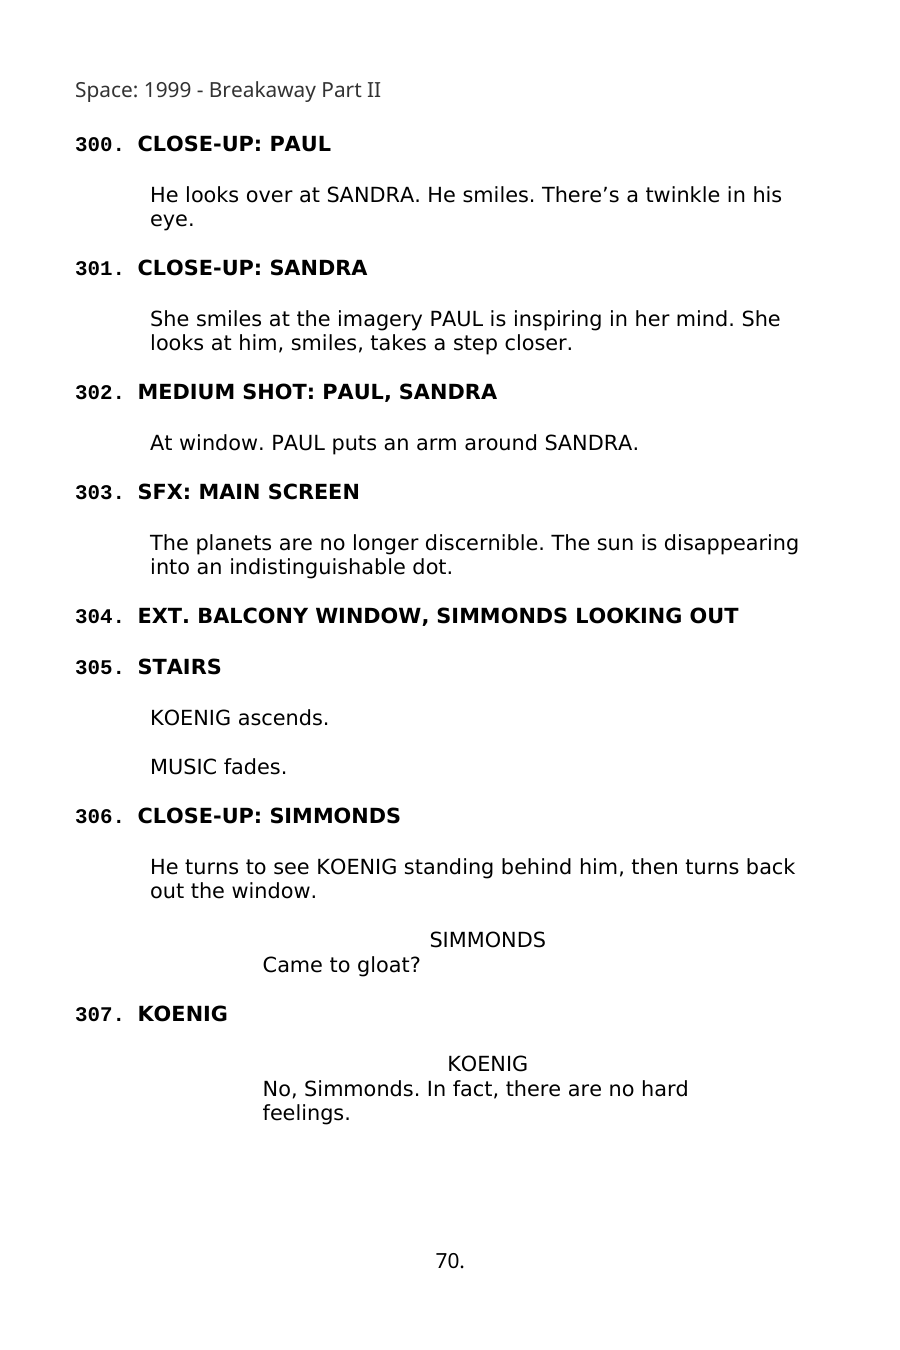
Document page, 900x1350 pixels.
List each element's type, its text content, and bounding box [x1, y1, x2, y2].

text Came to gloat? [262, 953, 712, 977]
text He looks over at SANDRA. He smiles. There’s a twinkle in his eye. [150, 183, 825, 231]
text 304. EXT. BALCONY WINDOW, SIMMONDS LOOKING OUT [75, 604, 825, 630]
text 307. KOENIG [75, 1002, 825, 1027]
text 305. STAIRS [75, 655, 825, 681]
text MUSIC fades. [150, 755, 825, 779]
text She smiles at the imagery PAUL is inspiring in her mind. She looks at him, smiles, takes a step closer. [150, 307, 825, 355]
text KOENIG ascends. [150, 706, 825, 730]
text 303. SFX: MAIN SCREEN [75, 480, 825, 506]
text He turns to see KOENIG standing behind him, then turns back out the window. [150, 855, 825, 903]
text 300. CLOSE-UP: PAUL [75, 132, 825, 158]
text SIMMONDS [262, 928, 712, 953]
text The planets are no longer discernible. The sun is disappearing into an indistinguishable dot. [150, 531, 825, 579]
text 301. CLOSE-UP: SANDRA [75, 256, 825, 282]
text At window. PAUL puts an arm around SANDRA. [150, 431, 825, 455]
text KOENIG [262, 1052, 712, 1077]
text 302. MEDIUM SHOT: PAUL, SANDRA [75, 380, 825, 406]
text No, Simmonds. In fact, there are no hard feelings. [262, 1077, 712, 1125]
text 306. CLOSE-UP: SIMMONDS [75, 804, 825, 830]
